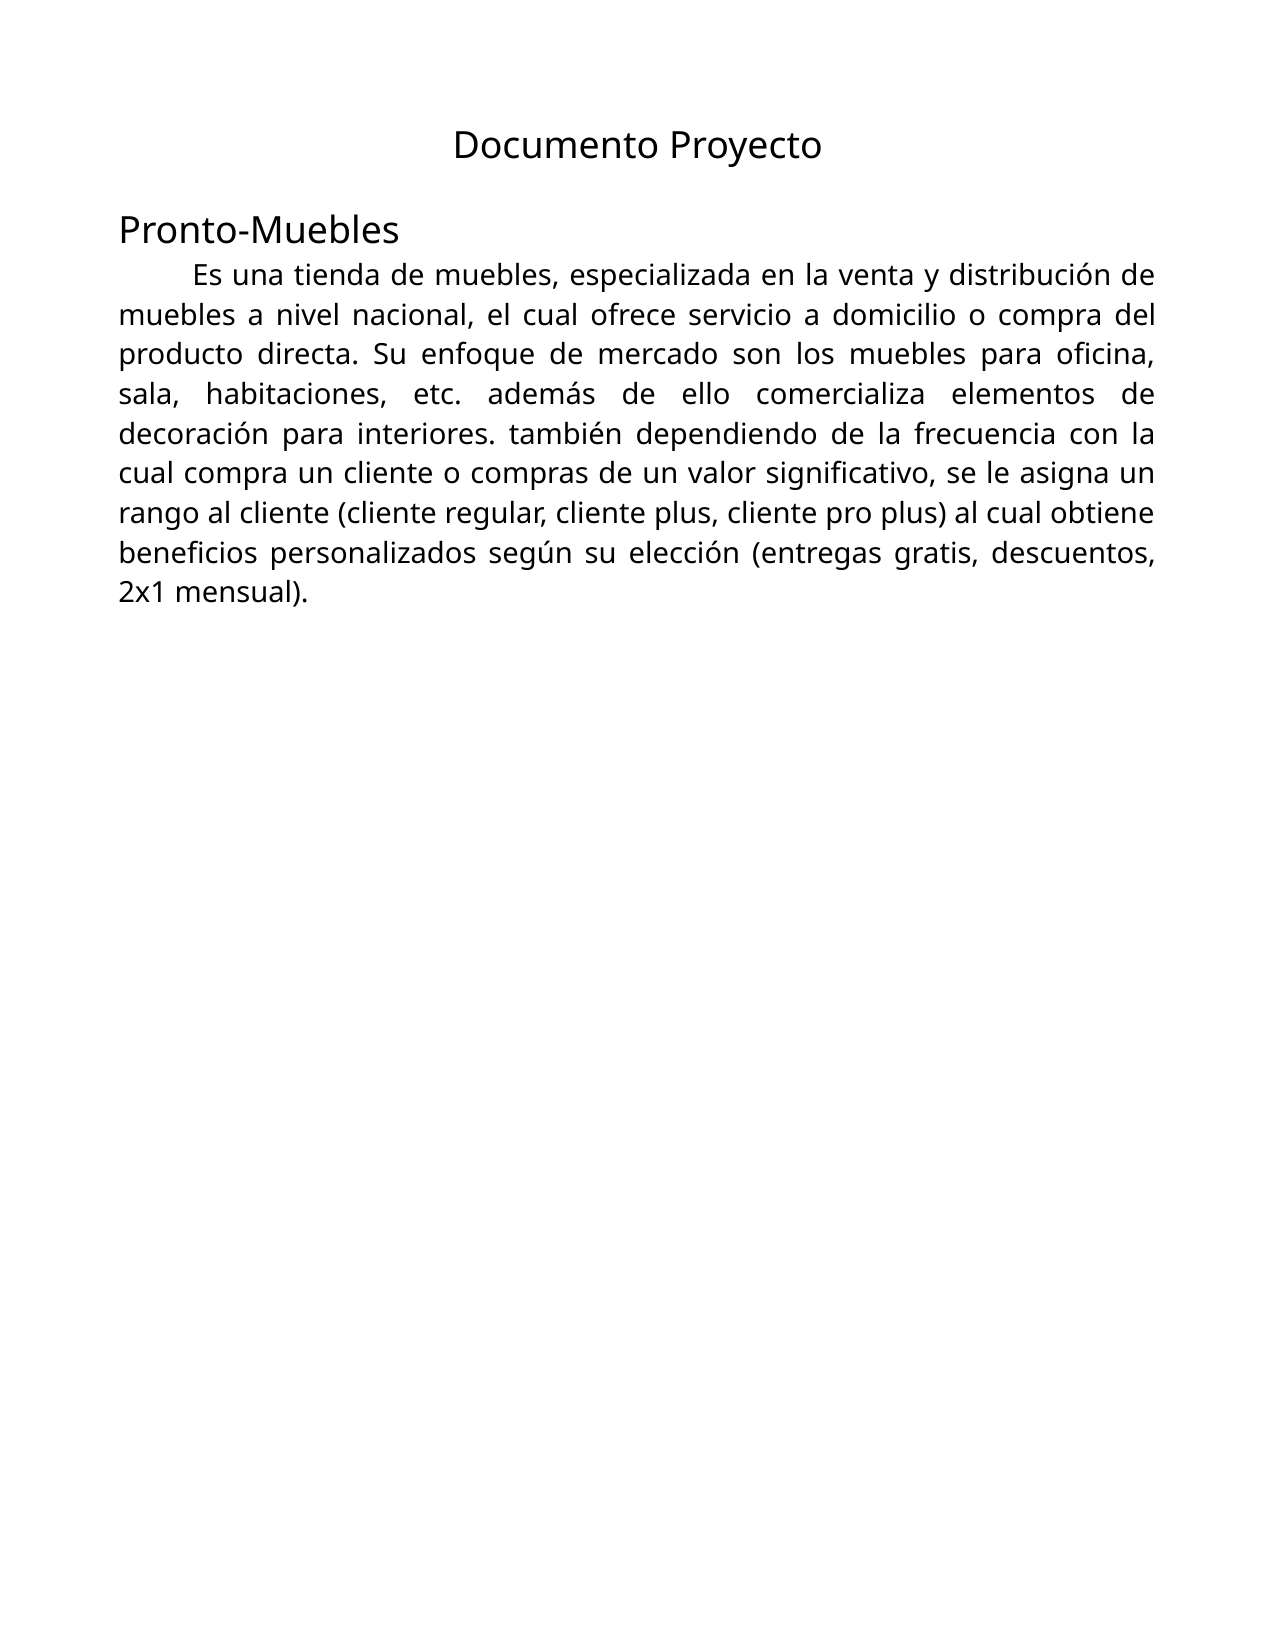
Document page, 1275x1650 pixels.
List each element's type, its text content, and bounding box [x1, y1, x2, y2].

text Documento Proyecto [118, 118, 1157, 169]
text Pronto-Muebles [118, 203, 1157, 254]
text Es una tienda de muebles, especializada en la venta y distribución de muebles a nivel nacional, el cual ofrece servicio a domicilio o compra del producto directa. Su enfoque de mercado son los muebles para oficina, sala, habitaciones, etc. además de ello comercializa elementos de decoración para interiores. también dependiendo de la frecuencia con la cual compra un cliente o compras de un valor significativo, se le asigna un rango al cliente (cliente regular, cliente plus, cliente pro plus) al cual obtiene beneficios personalizados según su elección (entregas gratis, descuentos, 2x1 mensual). [118, 254, 1157, 611]
